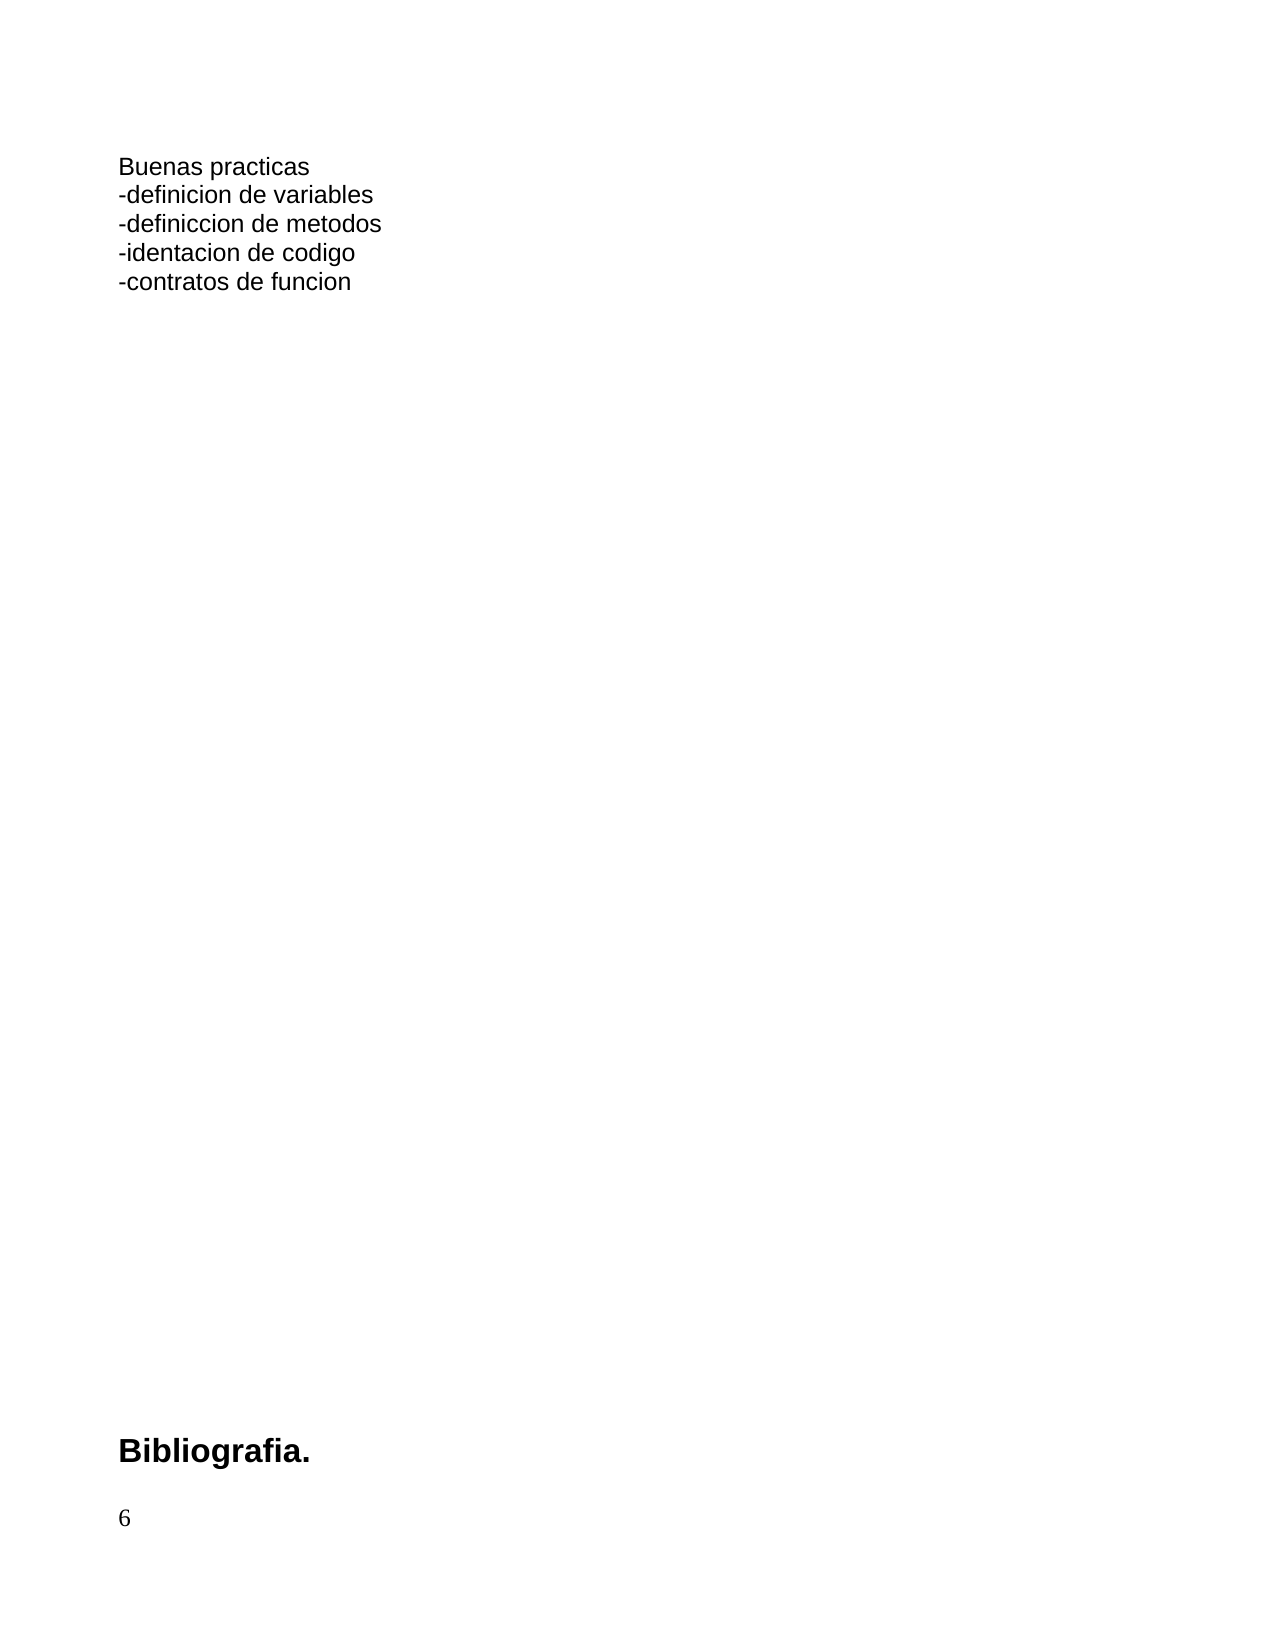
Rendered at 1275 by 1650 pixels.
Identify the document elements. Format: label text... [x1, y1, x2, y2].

text -definicion de variables [118, 180, 1157, 209]
text Bibliografia. [118, 1431, 1157, 1469]
text -identacion de codigo [118, 238, 1157, 267]
text Buenas practicas [118, 152, 1157, 180]
text -contratos de funcion [118, 267, 1157, 295]
text -definiccion de metodos [118, 209, 1157, 238]
